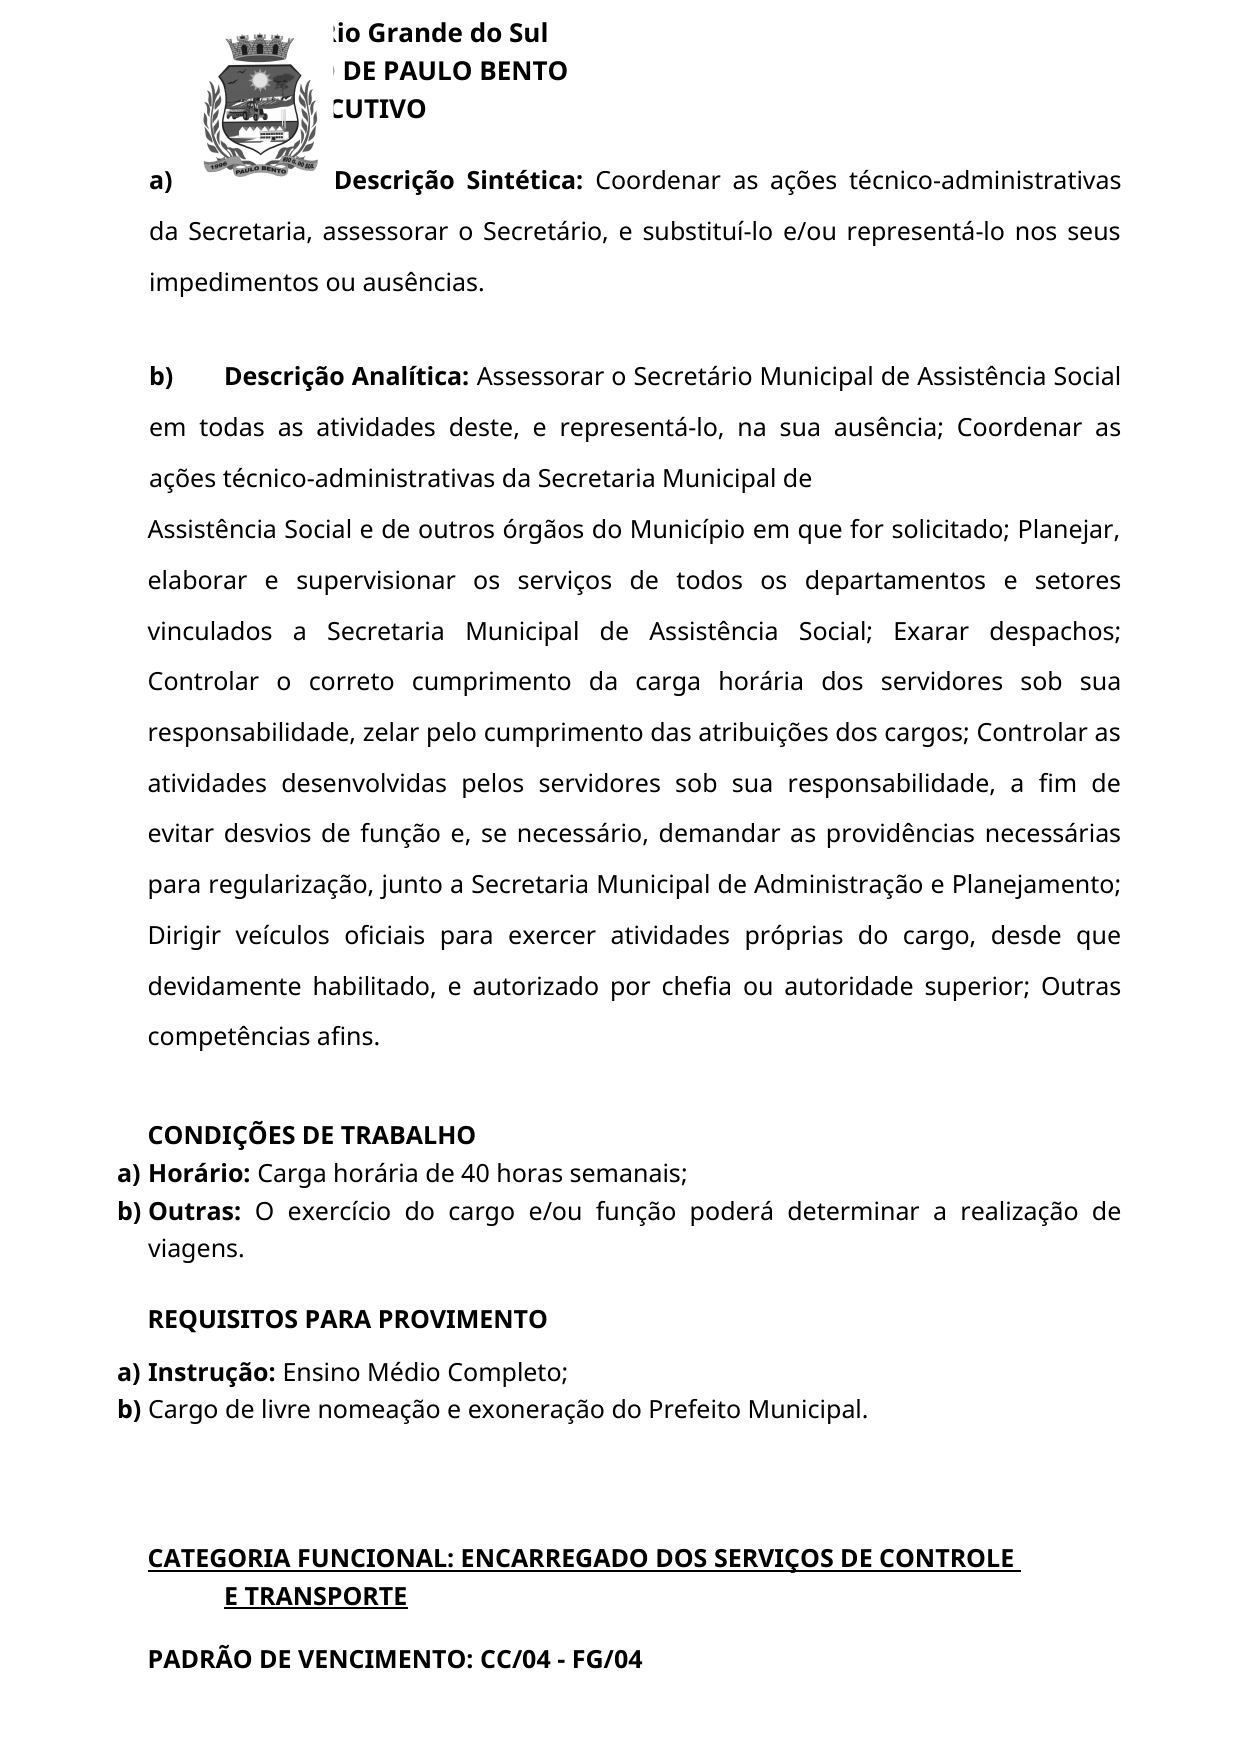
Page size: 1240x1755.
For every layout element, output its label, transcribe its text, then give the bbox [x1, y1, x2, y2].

text CATEGORIA FUNCIONAL: ENCARREGADO DOS SERVIÇOS DE CONTROLE [147, 1541, 1122, 1575]
list Descrição Sintética: Coordenar as ações técnico-administrativas da Secretaria, assessorar o Secretário, e substituí-lo e/ou representá-lo nos seus impedimentos ou ausências. [149, 163, 1122, 298]
list Descrição Analítica: Assessorar o Secretário Municipal de Assistência Social em todas as atividades deste, e representá-lo, na sua ausência; Coordenar as ações técnico-administrativas da Secretaria Municipal de [149, 359, 1122, 494]
text Assistência Social e de outros órgãos do Município em que for solicitado; Planejar, elaborar e supervisionar os serviços de todos os departamentos e setores vinculados a Secretaria Municipal de Assistência Social; Exarar despachos; Controlar o correto cumprimento da carga horária dos servidores sob sua responsabilidade, zelar pelo cumprimento das atribuições dos cargos; Controlar as atividades desenvolvidas pelos servidores sob sua responsabilidade, a fim de evitar desvios de função e, se necessário, demandar as providências necessárias para regularização, junto a Secretaria Municipal de Administração e Planejamento; Dirigir veículos oficiais para exercer atividades próprias do cargo, desde que devidamente habilitado, e autorizado por chefia ou autoridade superior; Outras competências afins. [147, 512, 1122, 1053]
text REQUISITOS PARA PROVIMENTO [147, 1302, 1122, 1336]
list Instrução: Ensino Médio Completo; [117, 1354, 1122, 1389]
text E TRANSPORTE [224, 1578, 1122, 1612]
text CONDIÇÕES DE TRABALHO [147, 1118, 1122, 1152]
text PADRÃO DE VENCIMENTO: CC/04 - FG/04 [147, 1642, 1122, 1676]
list Horário: Carga horária de 40 horas semanais; [117, 1156, 1122, 1190]
list Outras: O exercício do cargo e/ou função poderá determinar a realização de viagens. [117, 1193, 1122, 1264]
list Cargo de livre nomeação e exoneração do Prefeito Municipal. [117, 1392, 1122, 1426]
